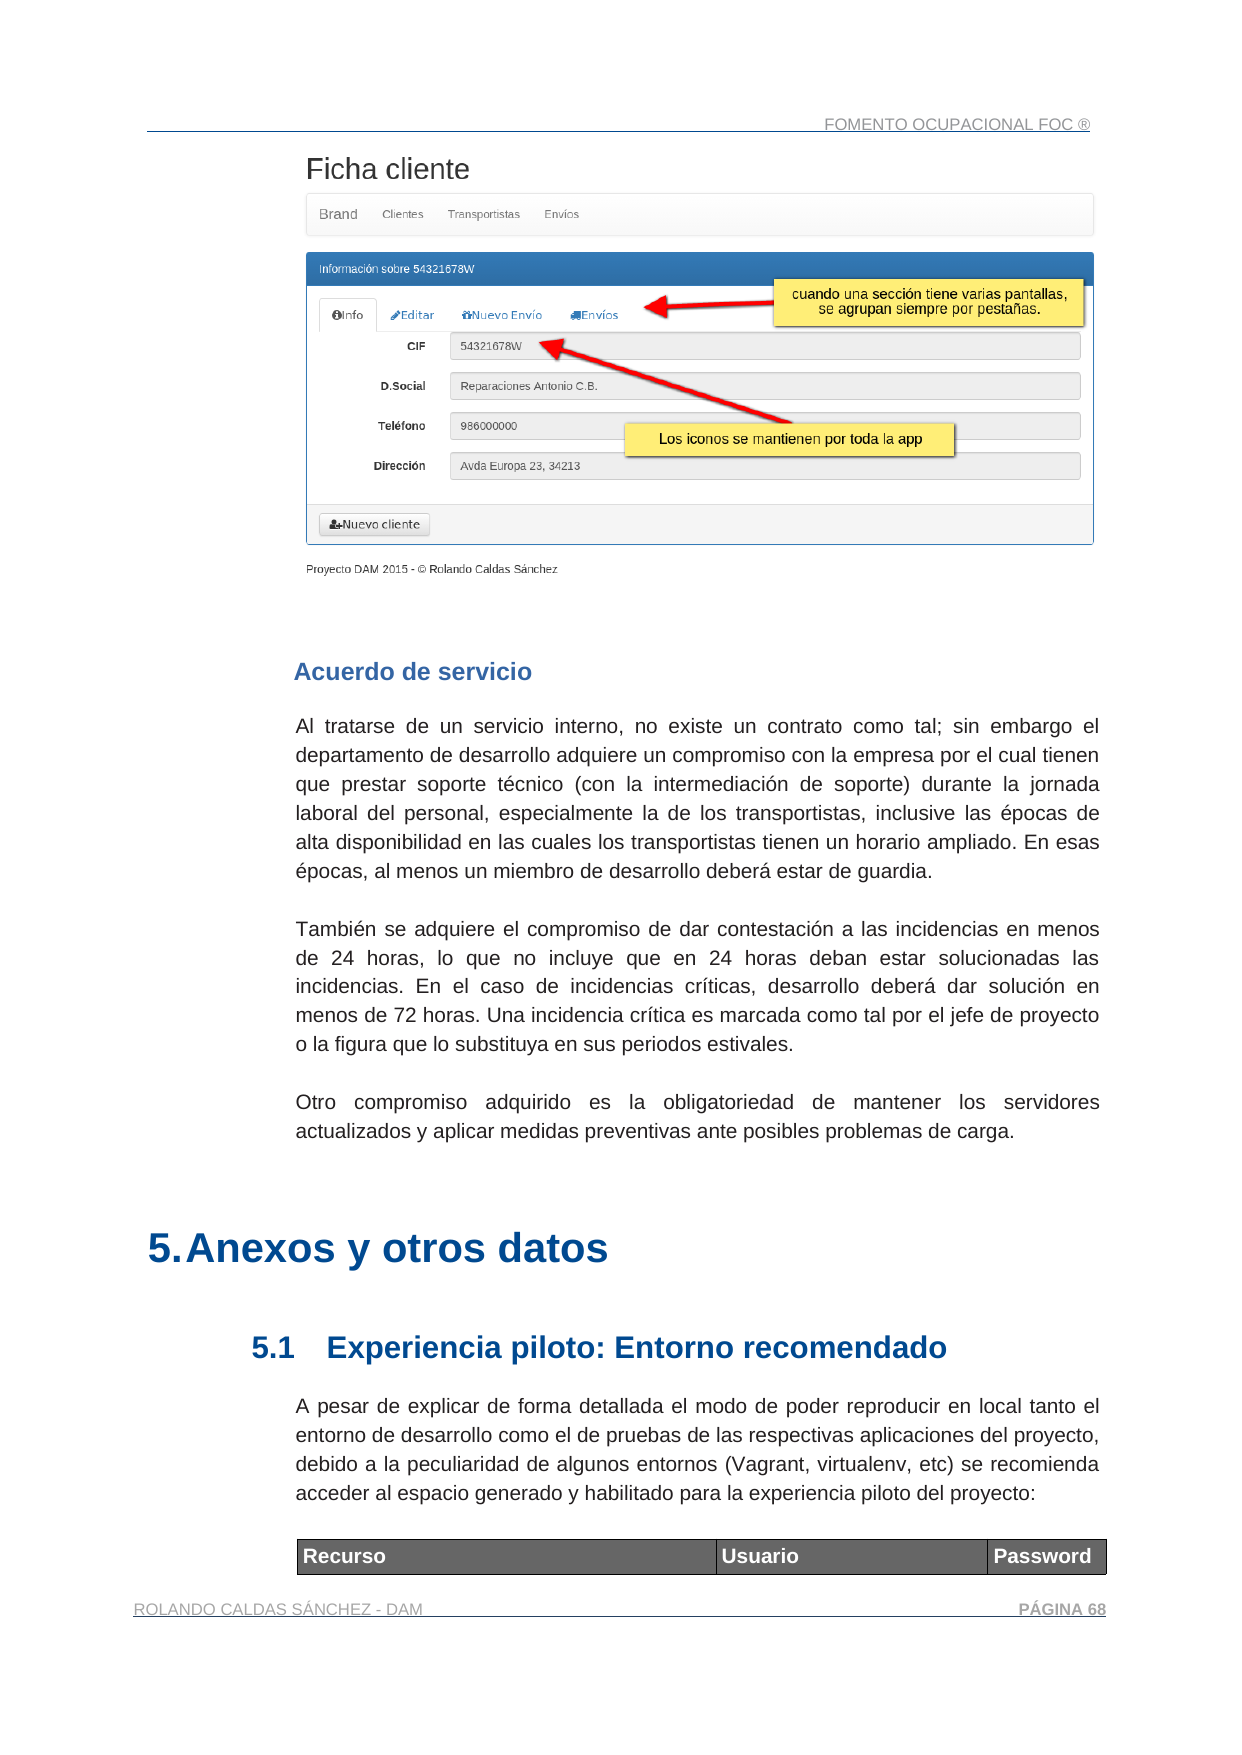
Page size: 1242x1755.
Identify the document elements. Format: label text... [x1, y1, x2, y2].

text A pesar de explicar de forma detallada el modo de poder reproducir en local tanto el entorno de desarrollo como el de pruebas de las respectivas aplicaciones del proyecto, debido a la peculiaridad de algunos entornos (Vagrant, virtualenv, etc) se recomienda acceder al espacio generado y habilitado para la experiencia piloto del proyecto: [295, 1394, 1101, 1504]
table_header Recurso [298, 1540, 716, 1574]
picture [295, 148, 1101, 594]
list Experiencia piloto: Entorno recomendado [251, 1329, 1106, 1365]
text Al tratarse de un servicio interno, no existe un contrato como tal; sin embargo el departamento de desarrollo adquiere un compromiso con la empresa por el cual tienen que prestar soporte técnico (con la intermediación de soporte) durante la jornada laboral del personal, especialmente la de los transportistas, inclusive las épocas de alta disponibilidad en las cuales los transportistas tienen un horario ampliado. En esas épocas, al menos un miembro de desarrollo deberá estar de guardia. [295, 714, 1101, 882]
text Acuerdo de servicio [218, 656, 1109, 685]
table_header Password [988, 1540, 1106, 1574]
list Anexos y otros datos [148, 1224, 1106, 1271]
text También se adquiere el compromiso de dar contestación a las incidencias en menos de 24 horas, lo que no incluye que en 24 horas deban estar solucionadas las incidencias. En el caso de incidencias críticas, desarrollo deberá dar solución en menos de 72 horas. Una incidencia crítica es marcada como tal por el jefe de proyecto o la figura que lo substituya en sus periodos estivales. [295, 916, 1101, 1056]
table_header Usuario [717, 1540, 987, 1574]
text Otro compromiso adquirido es la obligatoriedad de mantener los servidores actualizados y aplicar medidas preventivas ante posibles problemas de carga. [295, 1090, 1101, 1143]
